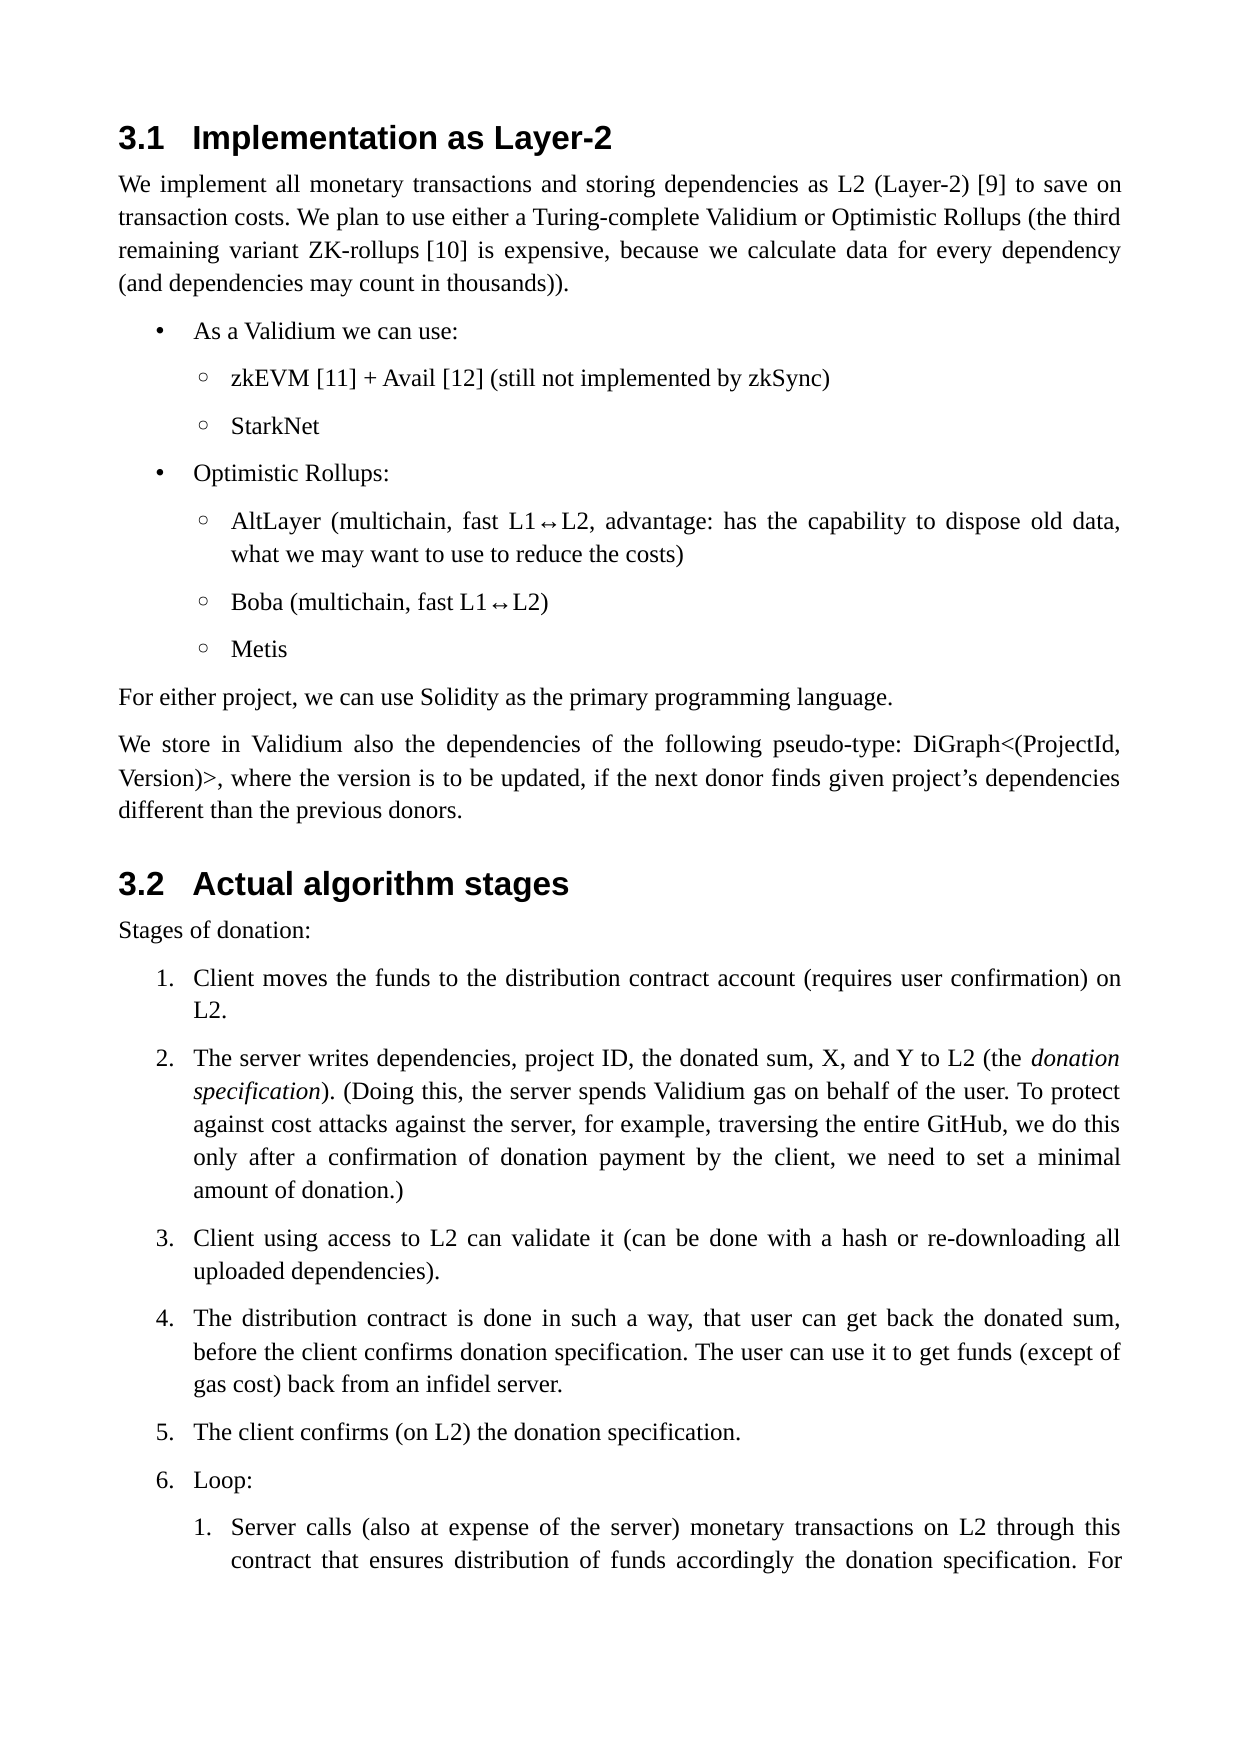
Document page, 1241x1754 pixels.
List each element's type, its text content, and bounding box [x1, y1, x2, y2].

list Metis [193, 634, 1122, 663]
list AltLayer (multichain, fast L1↔L2, advantage: has the capability to dispose old data, what we may want to use to reduce the costs) [193, 506, 1122, 568]
list Loop: [156, 1465, 1122, 1493]
list zkEVM [11] + Avail [12] (still not implemented by zkSync) [193, 363, 1122, 392]
text Stages of donation: [118, 915, 1122, 944]
list The server writes dependencies, project ID, the donated sum, X, and Y to L2 (the donation specification). (Doing this, the server spends Validium gas on behalf of the user. To protect against cost attacks against the server, for example, traversing the entire GitHub, we do this only after a confirmation of donation payment by the client, we need to set a minimal amount of donation.) [156, 1043, 1122, 1204]
text For either project, we can use Solidity as the primary programming language. [118, 682, 1122, 711]
list Client using access to L2 can validate it (can be done with a hash or re-downloading all uploaded dependencies). [156, 1223, 1122, 1285]
subtitle Implementation as Layer-2 [118, 118, 1122, 157]
list The distribution contract is done in such a way, that user can get back the donated sum, before the client confirms donation specification. The user can use it to get funds (except of gas cost) back from an infidel server. [156, 1303, 1122, 1398]
list Optimistic Rollups: [156, 458, 1122, 487]
list Server calls (also at expense of the server) monetary transactions on L2 through this contract that ensures distribution of funds accordingly the donation specification. For [193, 1512, 1122, 1574]
text We store in Validium also the dependencies of the following pseudo-type: DiGraph<(ProjectId, Version)>, where the version is to be updated, if the next donor finds given project’s dependencies different than the previous donors. [118, 729, 1122, 824]
list Client moves the funds to the distribution contract account (requires user confirmation) on L2. [156, 963, 1122, 1024]
subtitle Actual algorithm stages [118, 864, 1122, 902]
list As a Validium we can use: [156, 316, 1122, 344]
list StarkNet [193, 411, 1122, 440]
list The client confirms (on L2) the donation specification. [156, 1417, 1122, 1446]
text We implement all monetary transactions and storing dependencies as L2 (Layer-2) [9] to save on transaction costs. We plan to use either a Turing-complete Validium or Optimistic Rollups (the third remaining variant ZK-rollups [10] is expensive, because we calculate data for every dependency (and dependencies may count in thousands)). [118, 169, 1122, 297]
list Boba (multichain, fast L1↔L2) [193, 587, 1122, 616]
